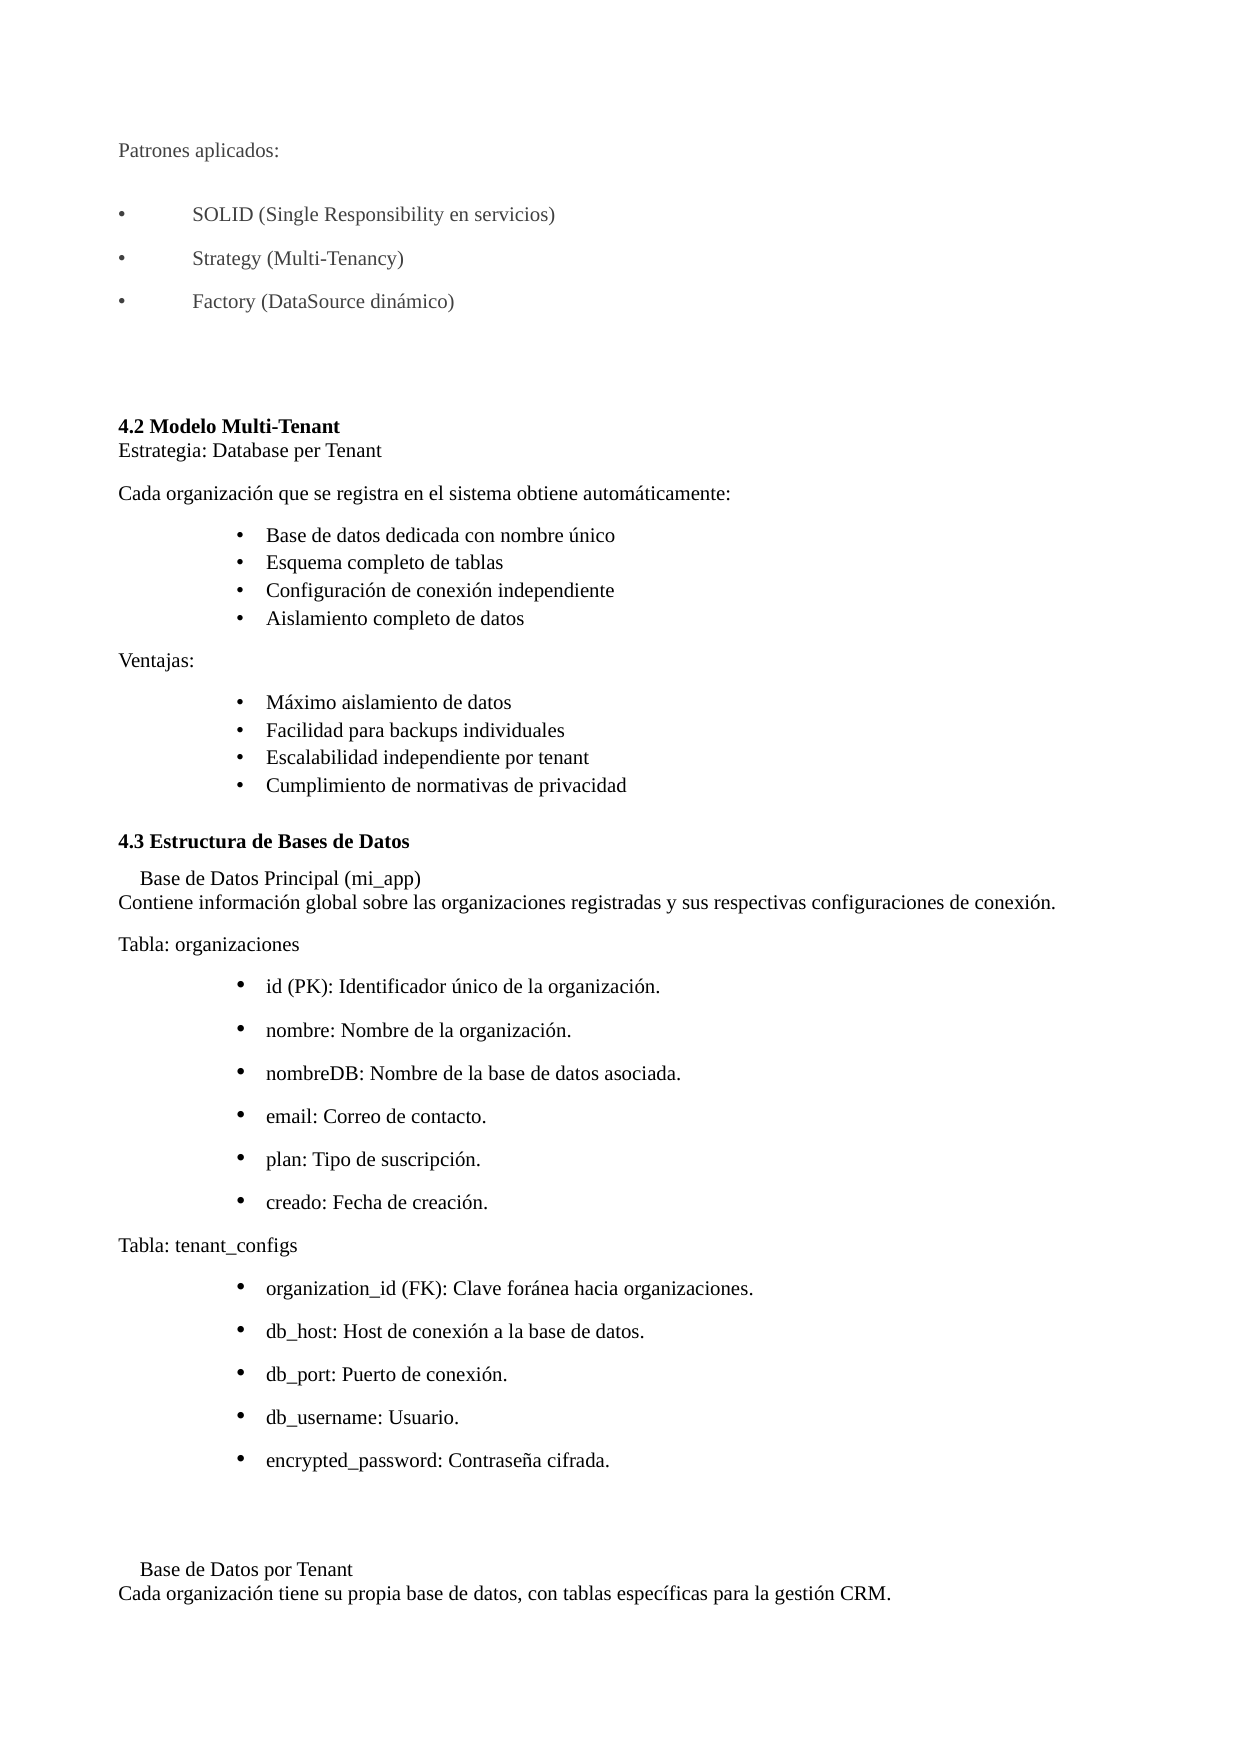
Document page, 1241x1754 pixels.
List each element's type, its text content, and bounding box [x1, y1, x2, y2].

text Cada organización que se registra en el sistema obtiene automáticamente: [118, 481, 1122, 504]
list db_host: Host de conexión a la base de datos. [236, 1318, 1122, 1343]
list creado: Fecha de creación. [236, 1190, 1122, 1215]
list email: Correo de contacto. [236, 1104, 1122, 1129]
subtitle 📁 Base de Datos Principal (mi_app) [118, 866, 1122, 890]
list Aislamiento completo de datos [236, 606, 1122, 629]
text Tabla: organizaciones [118, 932, 1122, 956]
list Esquema completo de tablas [236, 550, 1122, 574]
subtitle 📁 Base de Datos por Tenant [118, 1557, 1122, 1581]
text Contiene información global sobre las organizaciones registradas y sus respectivas configuraciones de conexión. [118, 890, 1122, 914]
text Ventajas: [118, 648, 1122, 672]
list SOLID (Single Responsibility en servicios) [118, 182, 1122, 226]
list Base de datos dedicada con nombre único [236, 523, 1122, 547]
text Cada organización tiene su propia base de datos, con tablas específicas para la gestión CRM. [118, 1581, 1122, 1605]
list Máximo aislamiento de datos [236, 690, 1122, 714]
list Escalabilidad independiente por tenant [236, 745, 1122, 769]
list db_port: Puerto de conexión. [236, 1362, 1122, 1387]
text Estrategia: Database per Tenant [118, 438, 1122, 462]
list id (PK): Identificador único de la organización. [236, 974, 1122, 999]
list nombreDB: Nombre de la base de datos asociada. [236, 1061, 1122, 1086]
list plan: Tipo de suscripción. [236, 1147, 1122, 1172]
subtitle 4.2 Modelo Multi-Tenant [118, 414, 1122, 438]
subtitle 4.3 Estructura de Bases de Datos [118, 829, 1122, 853]
list Strategy (Multi-Tenancy) [118, 226, 1122, 270]
list Factory (DataSource dinámico) [118, 270, 1122, 313]
list encrypted_password: Contraseña cifrada. [236, 1448, 1122, 1473]
text Tabla: tenant_configs [118, 1233, 1122, 1257]
list nombre: Nombre de la organización. [236, 1018, 1122, 1042]
list Facilidad para backups individuales [236, 717, 1122, 742]
list db_username: Usuario. [236, 1405, 1122, 1430]
text Patrones aplicados: [118, 118, 1122, 162]
list Cumplimiento de normativas de privacidad [236, 773, 1122, 797]
list organization_id (FK): Clave foránea hacia organizaciones. [236, 1275, 1122, 1300]
list Configuración de conexión independiente [236, 578, 1122, 602]
